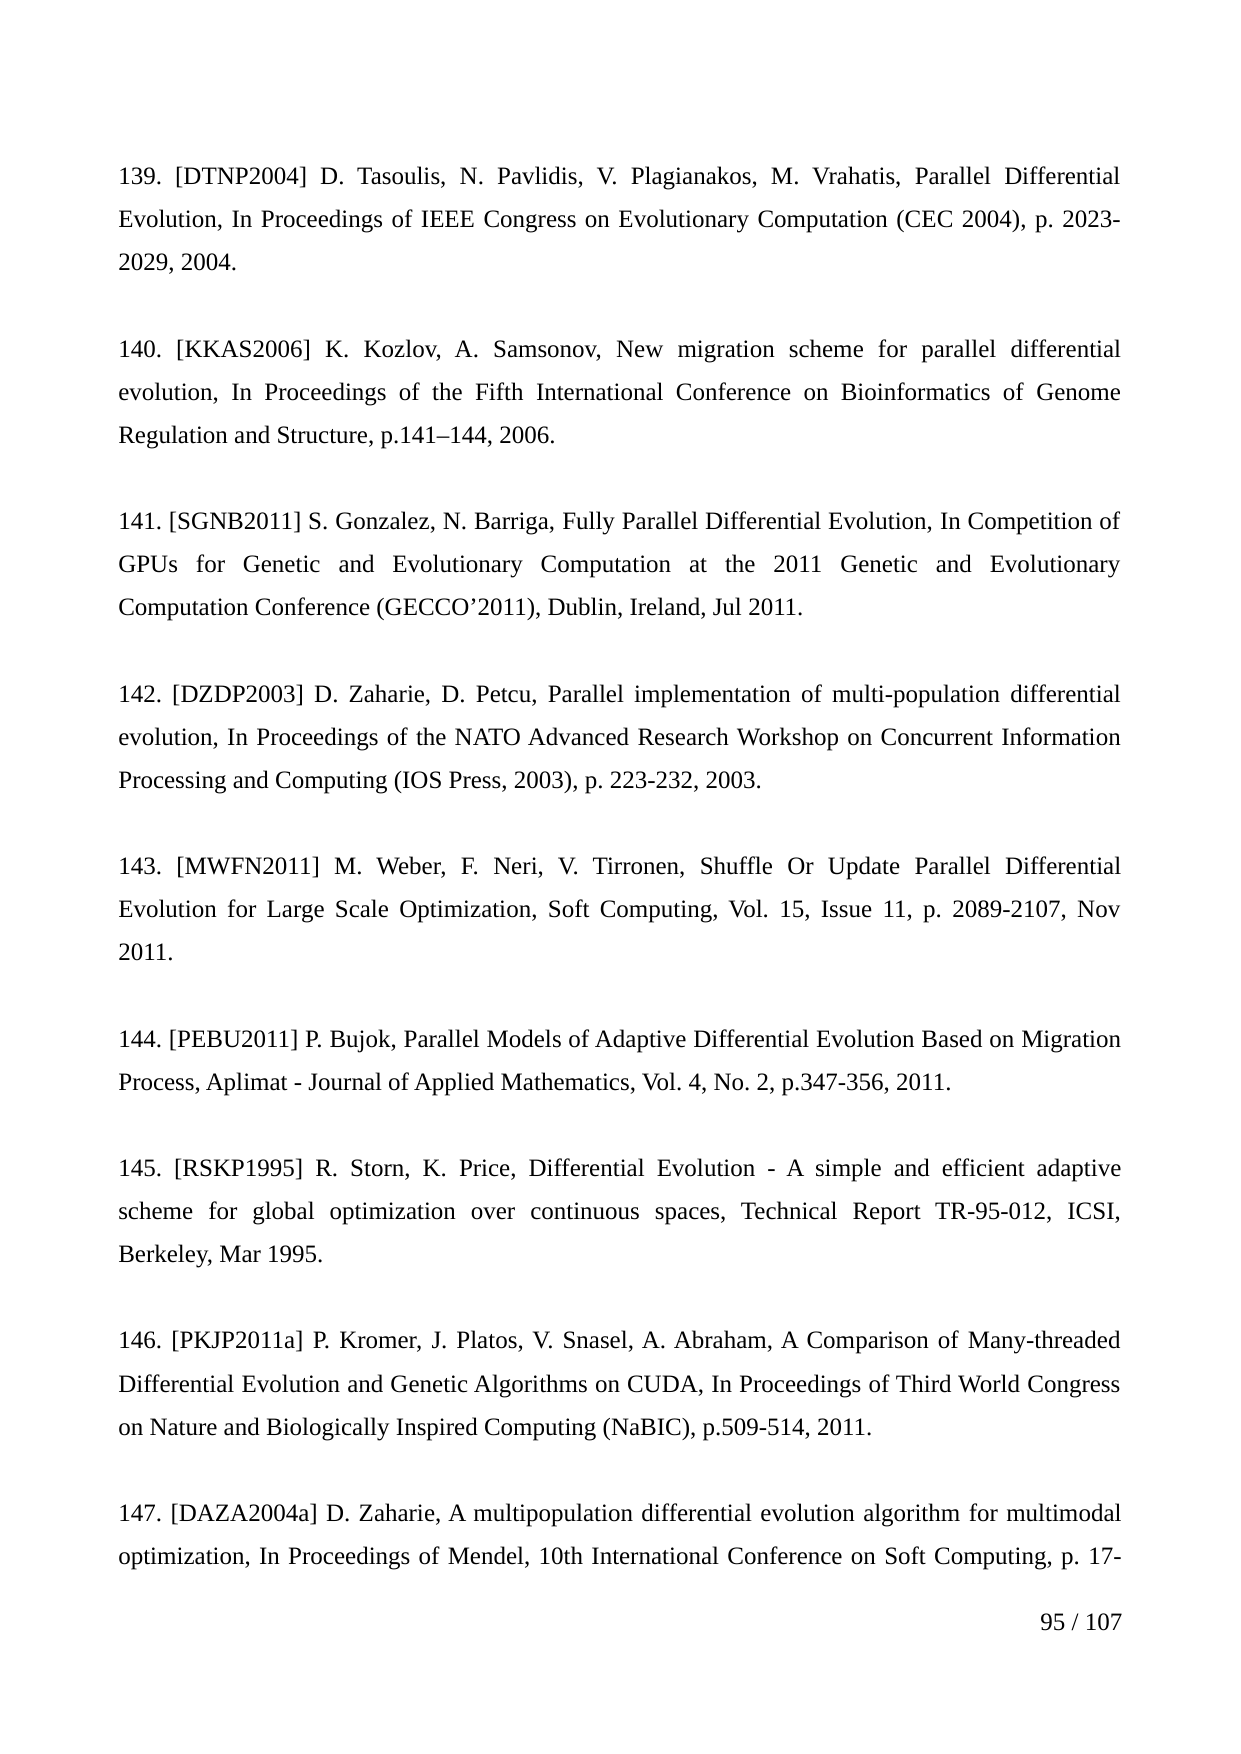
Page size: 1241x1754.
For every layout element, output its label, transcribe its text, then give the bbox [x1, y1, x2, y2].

text 147. [DAZA2004a] D. Zaharie, A multipopulation differential evolution algorithm for multimodal optimization, In Proceedings of Mendel, 10th International Conference on Soft Computing, p. 17- [118, 1498, 1122, 1570]
text 146. [PKJP2011a] P. Kromer, J. Platos, V. Snasel, A. Abraham, A Comparison of Many-threaded Differential Evolution and Genetic Algorithms on CUDA, In Proceedings of Third World Congress on Nature and Biologically Inspired Computing (NaBIC), p.509-514, 2011. [118, 1326, 1122, 1441]
text 143. [MWFN2011] M. Weber, F. Neri, V. Tirronen, Shuffle Or Update Parallel Differential Evolution for Large Scale Optimization, Soft Computing, Vol. 15, Issue 11, p. 2089-2107, Nov 2011. [118, 851, 1122, 966]
text 140. [KKAS2006] K. Kozlov, A. Samsonov, New migration scheme for parallel differential evolution, In Proceedings of the Fifth International Conference on Bioinformatics of Genome Regulation and Structure, p.141–144, 2006. [118, 334, 1122, 449]
text 141. [SGNB2011] S. Gonzalez, N. Barriga, Fully Parallel Differential Evolution, In Competition of GPUs for Genetic and Evolutionary Computation at the 2011 Genetic and Evolutionary Computation Conference (GECCO’2011), Dublin, Ireland, Jul 2011. [118, 506, 1122, 621]
text 142. [DZDP2003] D. Zaharie, D. Petcu, Parallel implementation of multi-population differential evolution, In Proceedings of the NATO Advanced Research Workshop on Concurrent Information Processing and Computing (IOS Press, 2003), p. 223-232, 2003. [118, 679, 1122, 794]
text 145. [RSKP1995] R. Storn, K. Price, Differential Evolution - A simple and efficient adaptive scheme for global optimization over continuous spaces, Technical Report TR-95-012, ICSI, Berkeley, Mar 1995. [118, 1153, 1122, 1268]
text 139. [DTNP2004] D. Tasoulis, N. Pavlidis, V. Plagianakos, M. Vrahatis, Parallel Differential Evolution, In Proceedings of IEEE Congress on Evolutionary Computation (CEC 2004), p. 2023-2029, 2004. [118, 161, 1122, 276]
text 144. [PEBU2011] P. Bujok, Parallel Models of Adaptive Differential Evolution Based on Migration Process, Aplimat - Journal of Applied Mathematics, Vol. 4, No. 2, p.347-356, 2011. [118, 1024, 1122, 1096]
